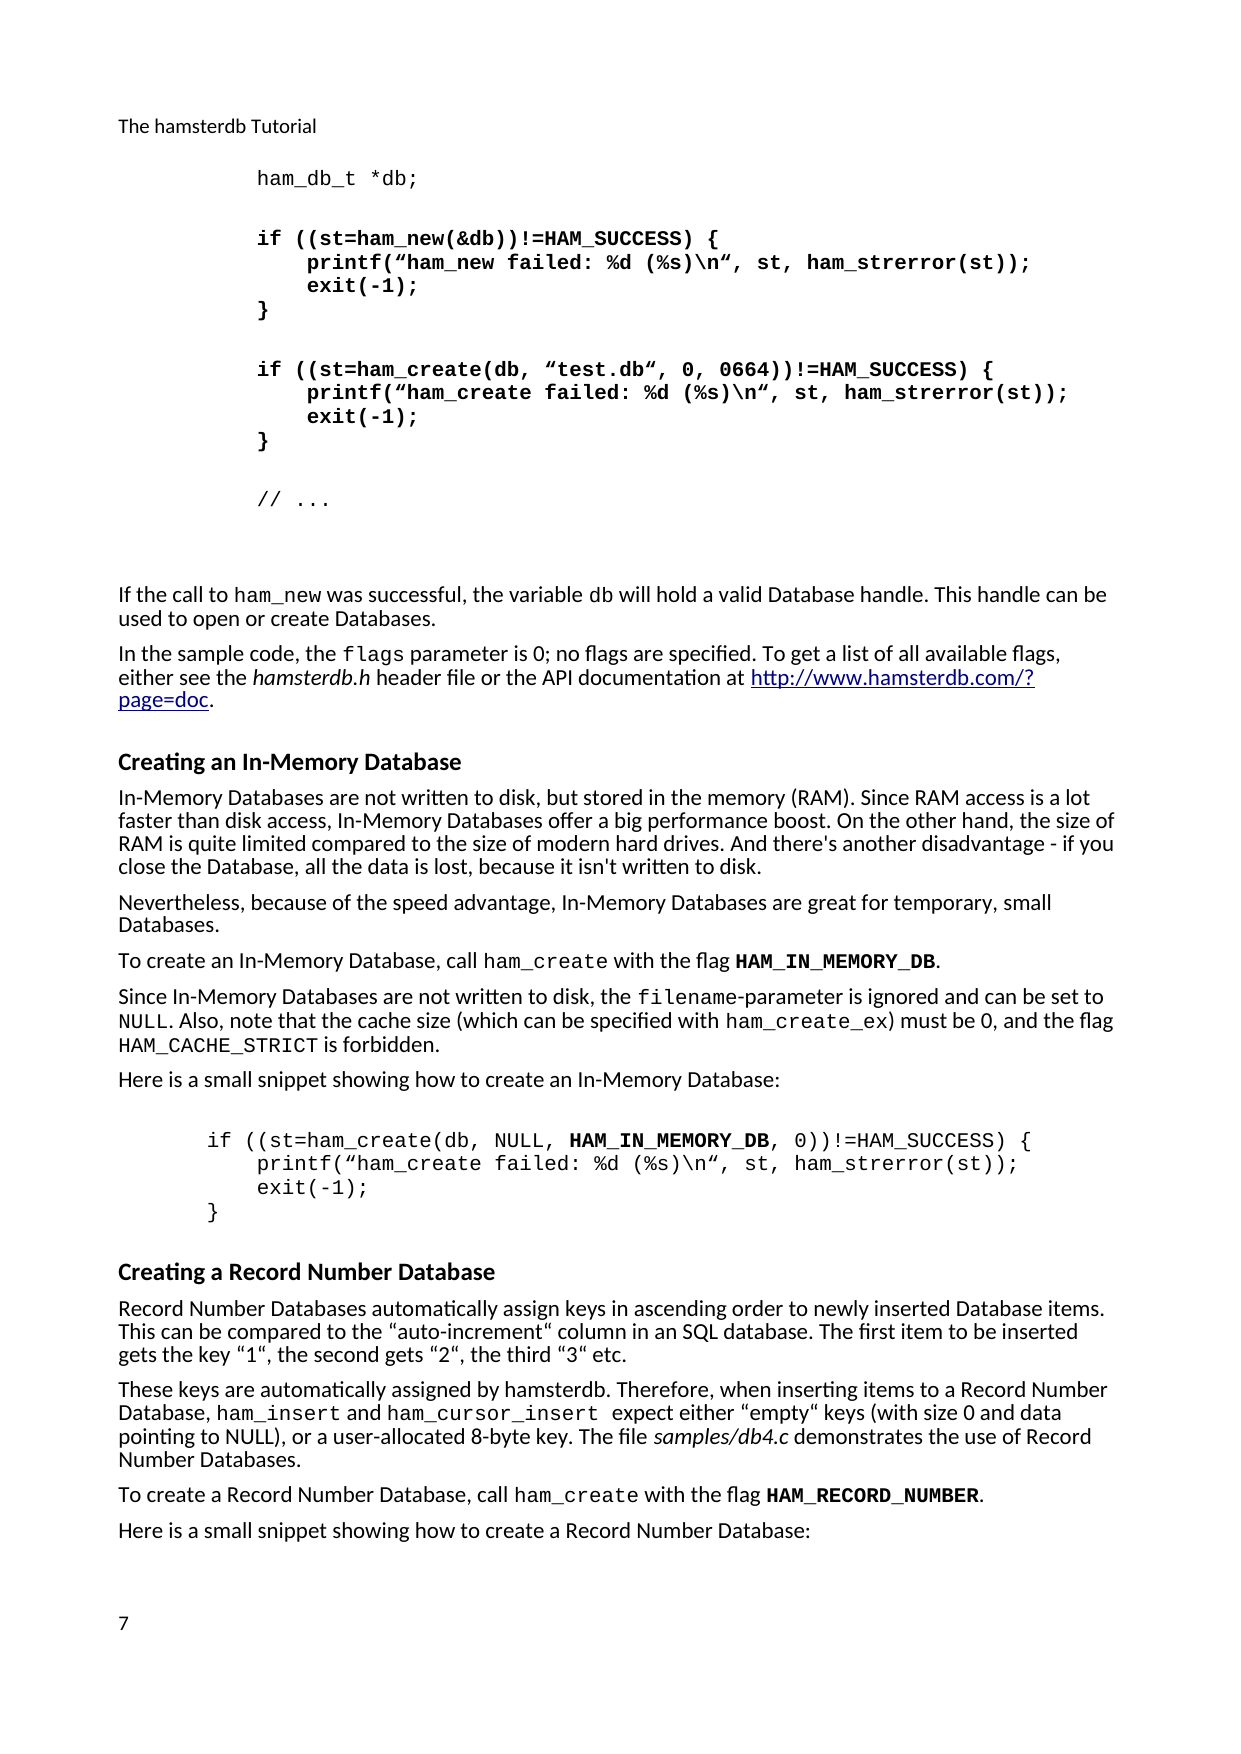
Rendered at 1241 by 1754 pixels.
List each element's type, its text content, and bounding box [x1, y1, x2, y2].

text In-Memory Databases are not written to disk, but stored in the memory (RAM). Since RAM access is a lot faster than disk access, In-Memory Databases offer a big performance boost. On the other hand, the size of RAM is quite limited compared to the size of modern hard drives. And there's another disadvantage - if you close the Database, all the data is lost, because it isn't written to disk. [118, 789, 1122, 880]
text Here is a small snippet showing how to create a Record Number Database: [118, 1522, 1122, 1544]
text // ... [207, 489, 1122, 513]
text if ((st=ham_new(&db))!=HAM_SUCCESS) { printf(“ham_new failed: %d (%s)\n“, st, ham_strerror(st)); exit(-1); } [207, 228, 1122, 323]
text Nevertheless, because of the speed advantage, In-Memory Databases are great for temporary, small Databases. [118, 893, 1122, 939]
text Here is a small snippet showing how to create an In-Memory Database: [118, 1071, 1122, 1094]
text To create an In-Memory Database, call ham_create with the flag HAM_IN_MEMORY_DB. [118, 951, 1122, 975]
text To create a Record Number Database, call ham_create with the flag HAM_RECORD_NUMBER. [118, 1485, 1122, 1509]
text ham_db_t *db; [207, 168, 1122, 192]
text In the sample code, the flags parameter is 0; no flags are specified. To get a list of all available flags, either see the hamsterdb.h header file or the API documentation at http://www.hamsterdb.com/?page=doc. [118, 644, 1122, 714]
text if ((st=ham_create(db, NULL, HAM_IN_MEMORY_DB, 0))!=HAM_SUCCESS) { printf(“ham_create failed: %d (%s)\n“, st, ham_strerror(st)); exit(-1); } [207, 1130, 1122, 1224]
text Since In-Memory Databases are not written to disk, the filename-parameter is ignored and can be set to NULL. Also, note that the cache size (which can be specified with ham_create_ex) must be 0, and the flag HAM_CACHE_STRICT is forbidden. [118, 987, 1122, 1058]
subtitle Creating an In-Memory Database [118, 751, 1122, 776]
text If the call to ham_new was successful, the variable db will hold a valid Database handle. This handle can be used to open or create Databases. [118, 585, 1122, 632]
text if ((st=ham_create(db, “test.db“, 0, 0664))!=HAM_SUCCESS) { printf(“ham_create failed: %d (%s)\n“, st, ham_strerror(st)); exit(-1); } [207, 359, 1122, 453]
text These keys are automatically assigned by hamsterdb. Therefore, when inserting items to a Record Number Database, ham_insert and ham_cursor_insert expect either “empty“ keys (with size 0 and data pointing to NULL), or a user-allocated 8-byte key. The file samples/db4.c demonstrates the use of Record Number Databases. [118, 1381, 1122, 1473]
text Record Number Databases automatically assign keys in ascending order to newly inserted Database items. This can be compared to the “auto-increment“ column in an SQL database. The first item to be inserted gets the key “1“, the second gets “2“, the third “3“ etc. [118, 1299, 1122, 1368]
subtitle Creating a Record Number Database [118, 1262, 1122, 1287]
